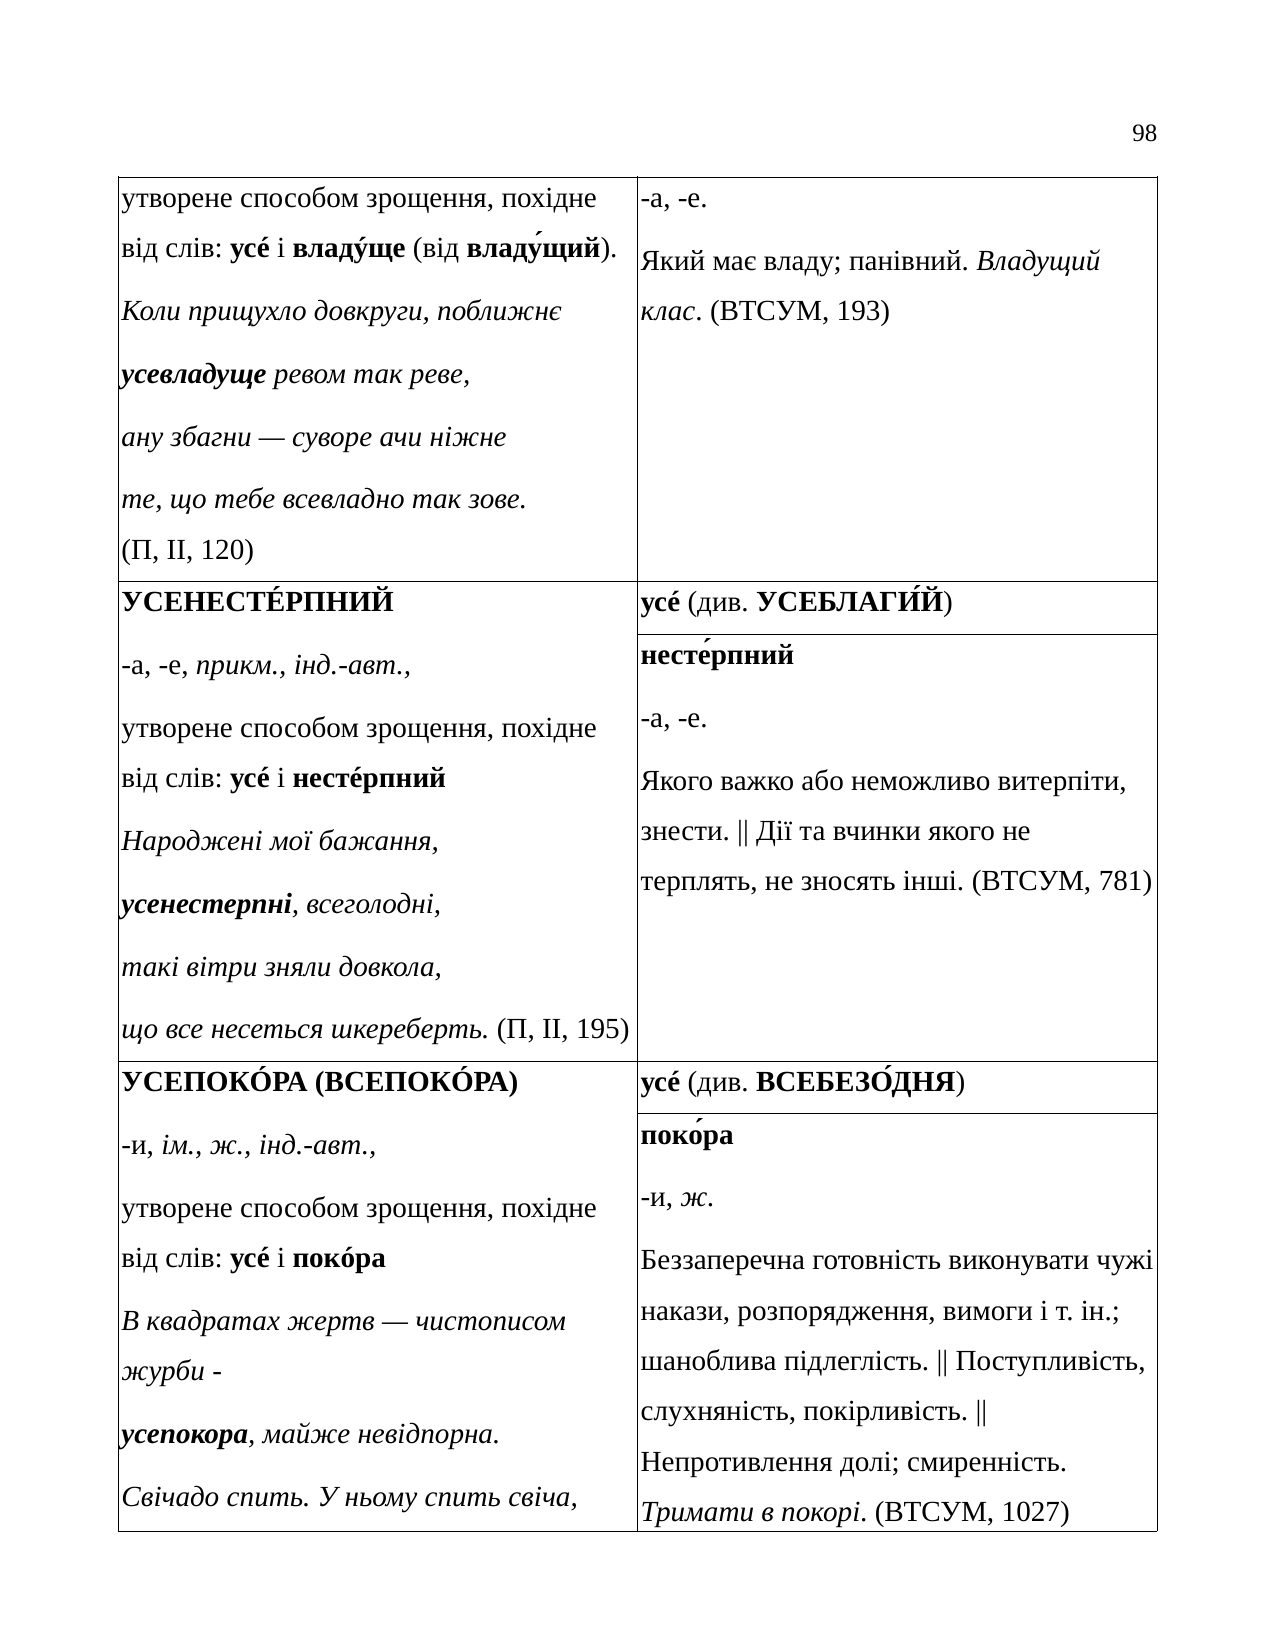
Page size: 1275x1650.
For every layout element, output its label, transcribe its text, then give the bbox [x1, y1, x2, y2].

table_cell несте́рпний -а, -е. Якого важко або неможливо витерпіти, знести. || Дії та вчинки якого не терплять, не зносять інші. (ВТСУМ, 781) [638, 635, 1157, 1061]
table_cell УСЕНЕСТÉРПНИЙ -а, -е, прикм., інд.-авт., утворене способом зрощення, похідне від слів: усé і нестéрпний Народжені мої бажання, усенестерпні, всеголодні, такі вітри зняли довкола, що все несеться шкереберть. (П, ІІ, 195) [119, 582, 637, 1061]
table_cell -а, -е. Який має владу; панівний. Владущий клас. (ВТСУМ, 193) [638, 178, 1157, 581]
table_cell усé (див. ВСЕБЕЗО́ДНЯ) [638, 1062, 1157, 1113]
table_cell поко́ра -и, ж. Беззаперечна готовність виконувати чужі накази, розпорядження, вимоги і т. ін.; шаноблива підлеглість. || Поступливість, слухняність, покірливість. || Непротивлення долі; смиренність. Тримати в покорі. (ВТСУМ, 1027) [638, 1114, 1157, 1531]
table_cell утворене способом зрощення, похідне від слів: усé і владýще (від владу́щий). Коли прищухло довкруги, поближнє усевладуще ревом так реве, ану збагни — суворе ачи ніжне те, що тебе всевладно так зове. (П, ІІ, 120) [119, 178, 637, 581]
table_cell усé (див. УСЕБЛАГИ́Й) [638, 582, 1157, 633]
table_cell УСЕПОКÓРА (ВСЕПОКÓРА) -и, ім., ж., інд.-авт., утворене способом зрощення, похідне від слів: усé і покóра В квадратах жертв — чистописом журби - усепокора, майже невідпорна. Свічадо спить. У ньому спить свіча, [119, 1062, 637, 1531]
